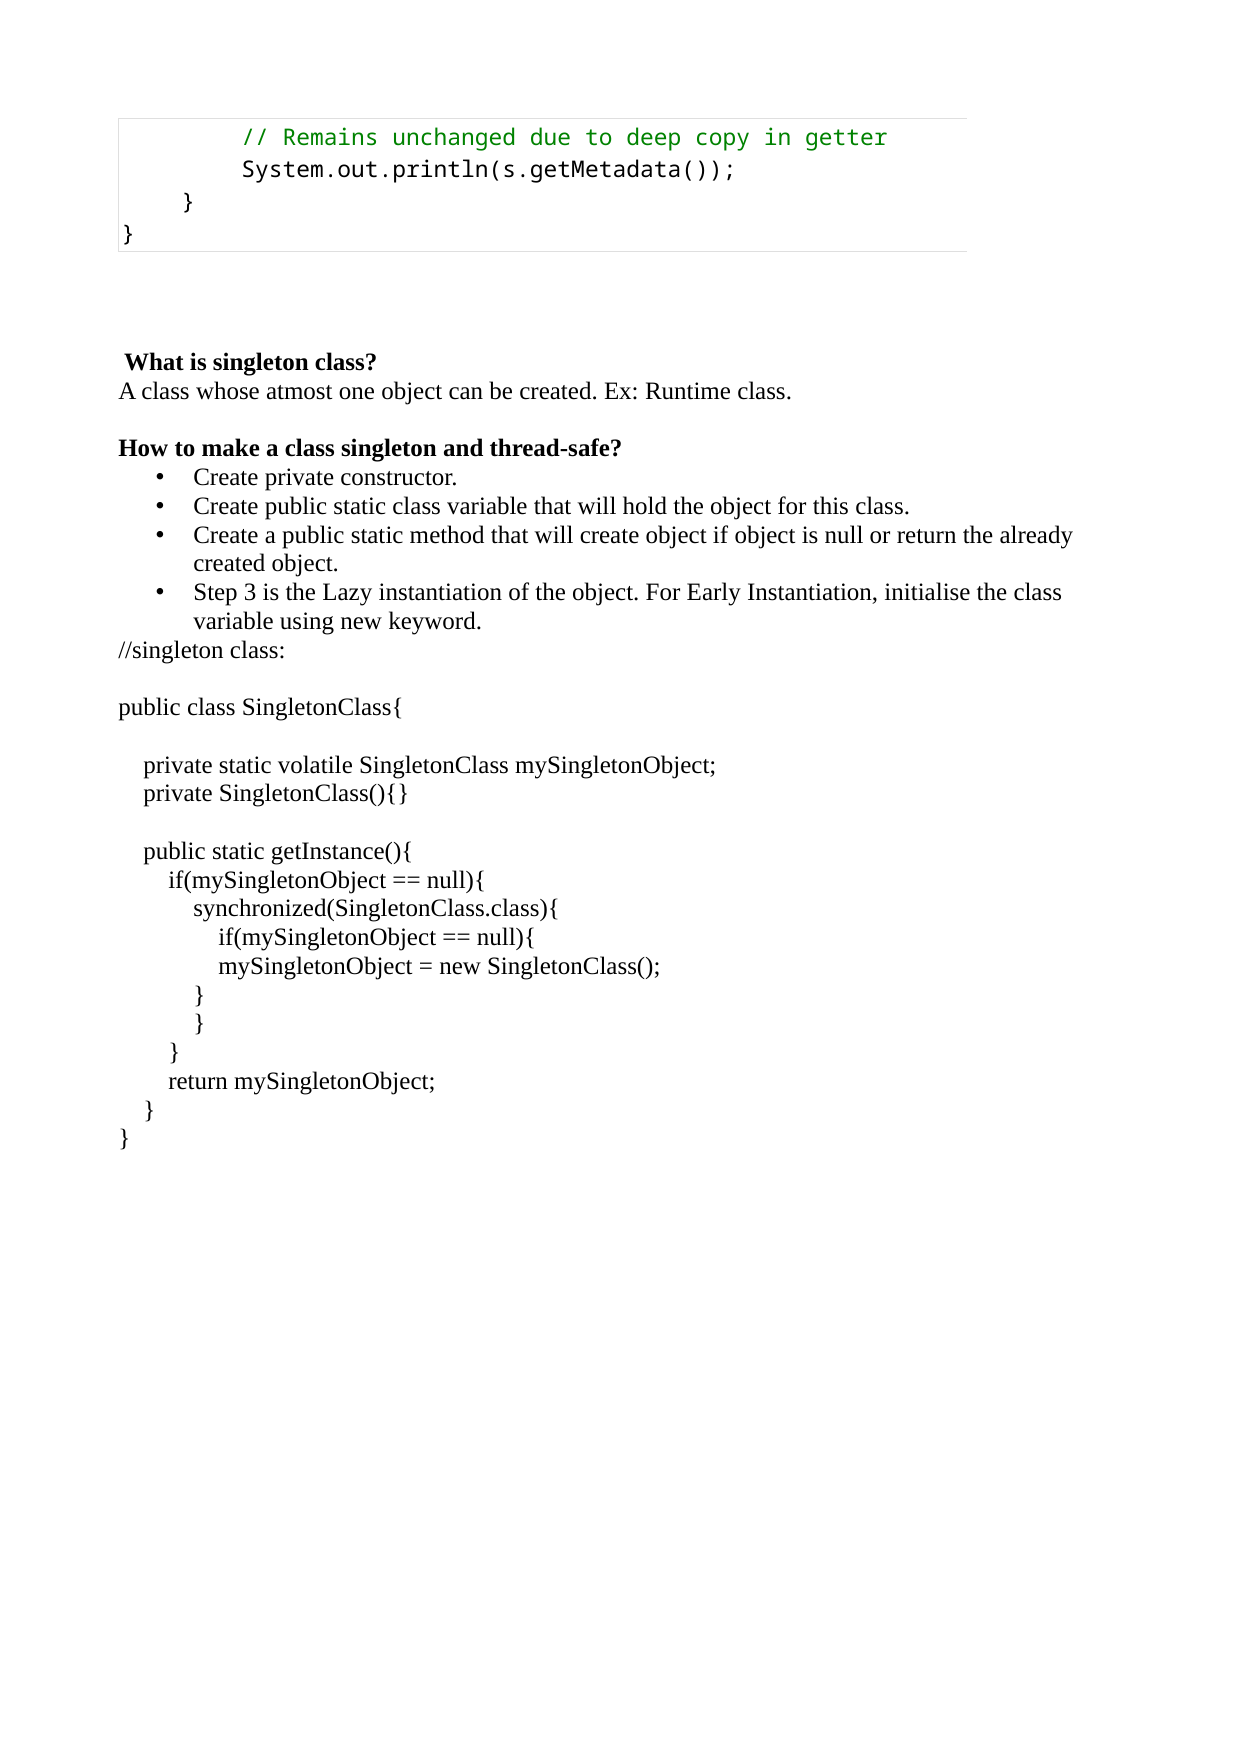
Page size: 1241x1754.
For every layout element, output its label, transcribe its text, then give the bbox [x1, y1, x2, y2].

text return mySingletonObject; [118, 1066, 1122, 1095]
text } [118, 980, 1122, 1008]
list Step 3 is the Lazy instantiation of the object. For Early Instantiation, initialise the class variable using new keyword. [156, 577, 1122, 635]
list Create a public static method that will create object if object is null or return the already created object. [156, 520, 1122, 577]
text } [118, 1123, 1122, 1152]
text synchronized(SingletonClass.class){ [118, 893, 1122, 922]
table_header // Remains unchanged due to deep copy in getter System.out.println(s.getMetadata()); } } [119, 119, 967, 251]
text if(mySingletonObject == null){ [118, 922, 1122, 951]
text public static getInstance(){ [118, 836, 1122, 865]
text if(mySingletonObject == null){ [118, 865, 1122, 893]
text How to make a class singleton and thread-safe? [118, 433, 1122, 462]
text } [118, 1037, 1122, 1066]
text } [118, 1095, 1122, 1123]
text private SingletonClass(){} [118, 778, 1122, 807]
text } [118, 1008, 1122, 1037]
text A class whose atmost one object can be created. Ex: Runtime class. [118, 376, 1122, 405]
list Create private constructor. [156, 462, 1122, 491]
text mySingletonObject = new SingletonClass(); [118, 951, 1122, 980]
text //singleton class: [118, 635, 1122, 663]
text public class SingletonClass{ [118, 692, 1122, 721]
text private static volatile SingletonClass mySingletonObject; [118, 750, 1122, 778]
text What is singleton class? [118, 347, 1122, 376]
list Create public static class variable that will hold the object for this class. [156, 491, 1122, 520]
